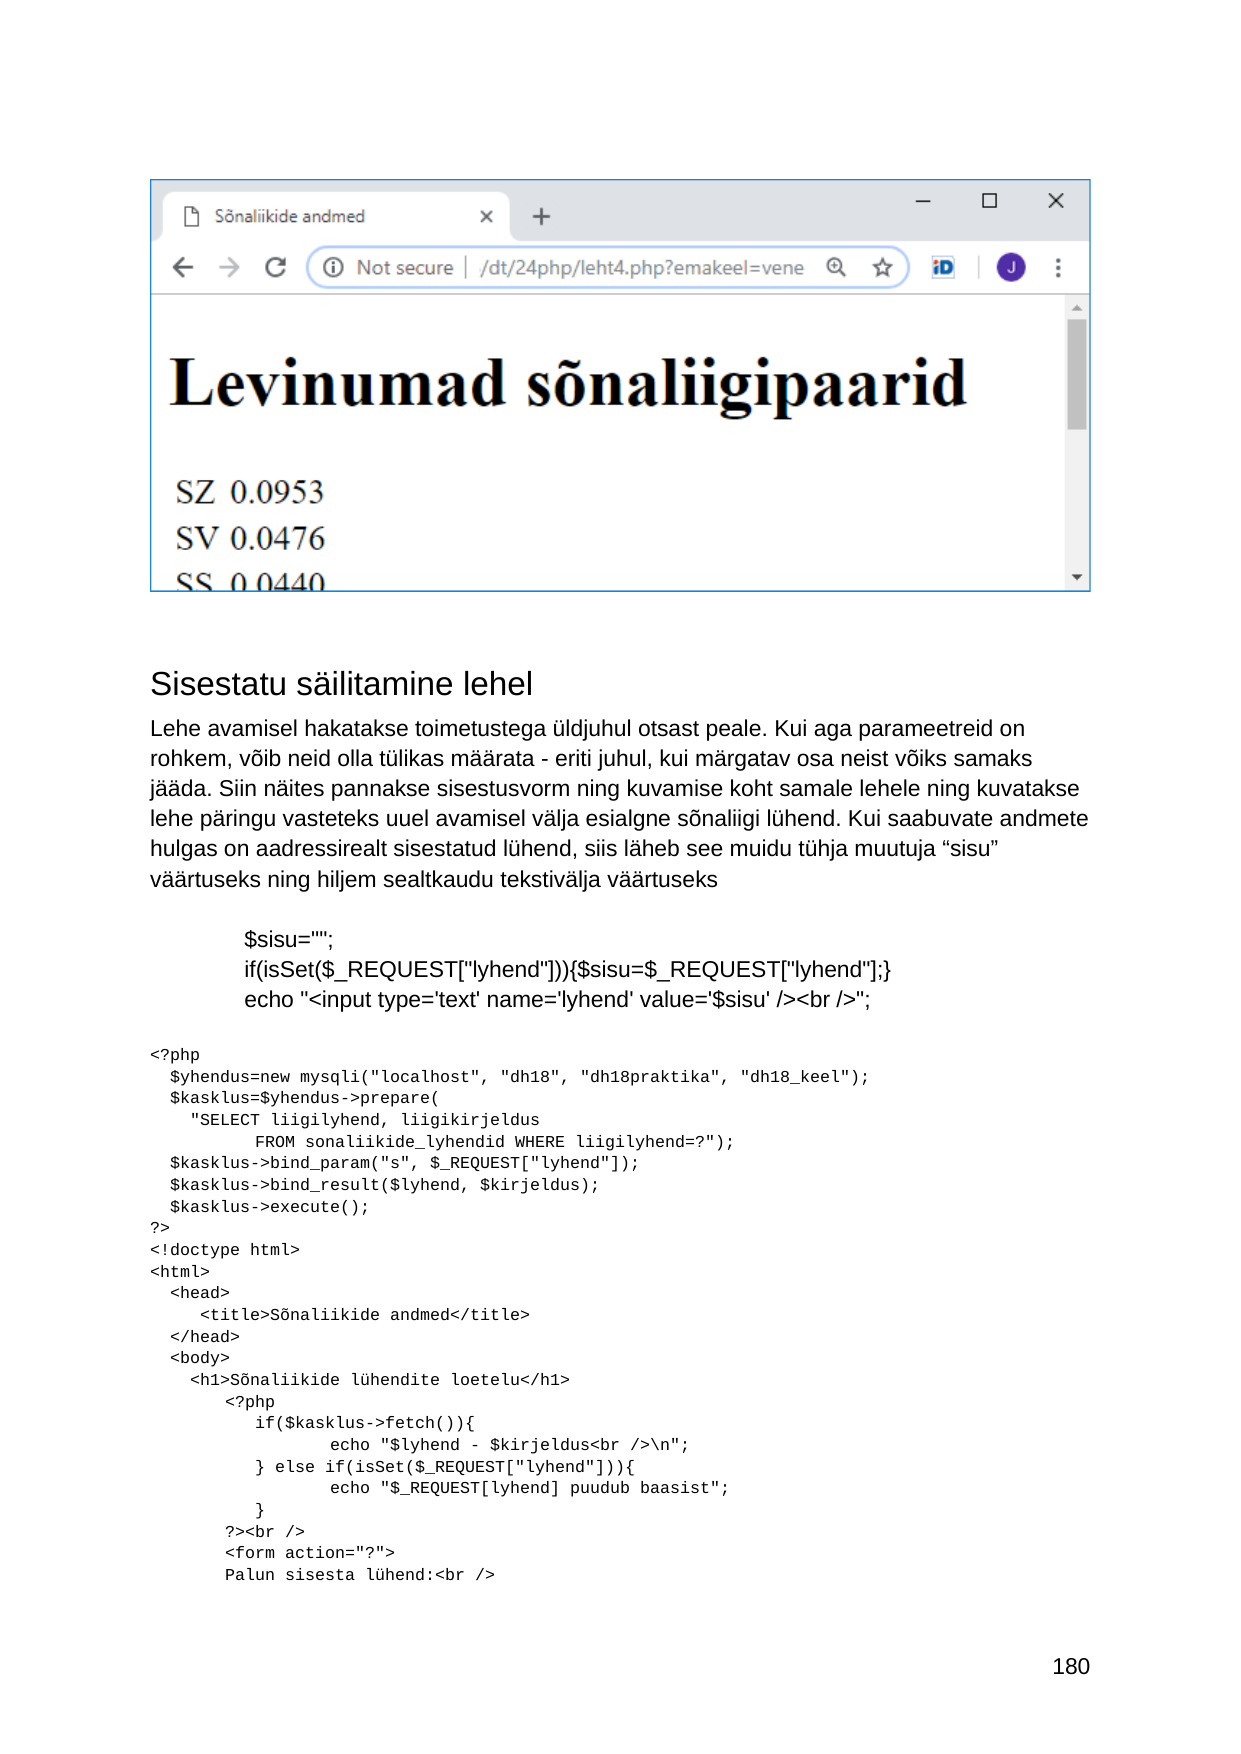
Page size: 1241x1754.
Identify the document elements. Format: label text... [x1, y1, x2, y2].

text <?php [150, 1047, 1090, 1066]
text $kasklus->bind_param("s", $_REQUEST["lyhend"]); [150, 1155, 1090, 1174]
text <h1>Sõnaliikide lühendite loetelu</h1> [150, 1372, 1090, 1391]
text echo "$_REQUEST[lyhend] puudub baasist"; [150, 1480, 1090, 1499]
text } else if(isSet($_REQUEST["lyhend"])){ [150, 1458, 1090, 1477]
text Palun sisesta lühend:<br /> [150, 1567, 1090, 1586]
text if(isSet($_REQUEST["lyhend"])){$sisu=$_REQUEST["lyhend"];} [150, 956, 1090, 982]
text echo "<input type='text' name='lyhend' value='$sisu' /><br />"; [150, 986, 1090, 1013]
text ?> [150, 1220, 1090, 1239]
text echo "$lyhend - $kirjeldus<br />\n"; [150, 1437, 1090, 1456]
text <head> [150, 1285, 1090, 1304]
text FROM sonaliikide_lyhendid WHERE liigilyhend=?"); [150, 1133, 1090, 1152]
text $kasklus->execute(); [150, 1198, 1090, 1217]
text <form action="?"> [150, 1545, 1090, 1564]
text } [150, 1502, 1090, 1521]
text "SELECT liigilyhend, liigikirjeldus [150, 1112, 1090, 1131]
text $sisu=""; [150, 926, 1090, 952]
text if($kasklus->fetch()){ [150, 1415, 1090, 1434]
text <!doctype html> [150, 1242, 1090, 1261]
text <?php [150, 1393, 1090, 1412]
picture [150, 179, 1091, 592]
text $kasklus=$yhendus->prepare( [150, 1090, 1090, 1109]
text Lehe avamisel hakatakse toimetustega üldjuhul otsast peale. Kui aga parameetreid on rohkem, võib neid olla tülikas määrata - eriti juhul, kui märgatav osa neist võiks samaks jääda. Siin näites pannakse sisestusvorm ning kuvamise koht samale lehele ning kuvatakse lehe päringu vasteteks uuel avamisel välja esialgne sõnaliigi lühend. Kui saabuvate andmete hulgas on aadressirealt sisestatud lühend, siis läheb see muidu tühja muutuja “sisu” väärtuseks ning hiljem sealtkaudu tekstivälja väärtuseks [150, 714, 1090, 892]
text <html> [150, 1263, 1090, 1282]
text ?><br /> [150, 1523, 1090, 1542]
text </head> [150, 1328, 1090, 1347]
text <body> [150, 1350, 1090, 1369]
text <title>Sõnaliikide andmed</title> [150, 1307, 1090, 1326]
text $yhendus=new mysqli("localhost", "dh18", "dh18praktika", "dh18_keel"); [150, 1068, 1090, 1087]
text $kasklus->bind_result($lyhend, $kirjeldus); [150, 1177, 1090, 1196]
subtitle Sisestatu säilitamine lehel [150, 663, 1090, 702]
